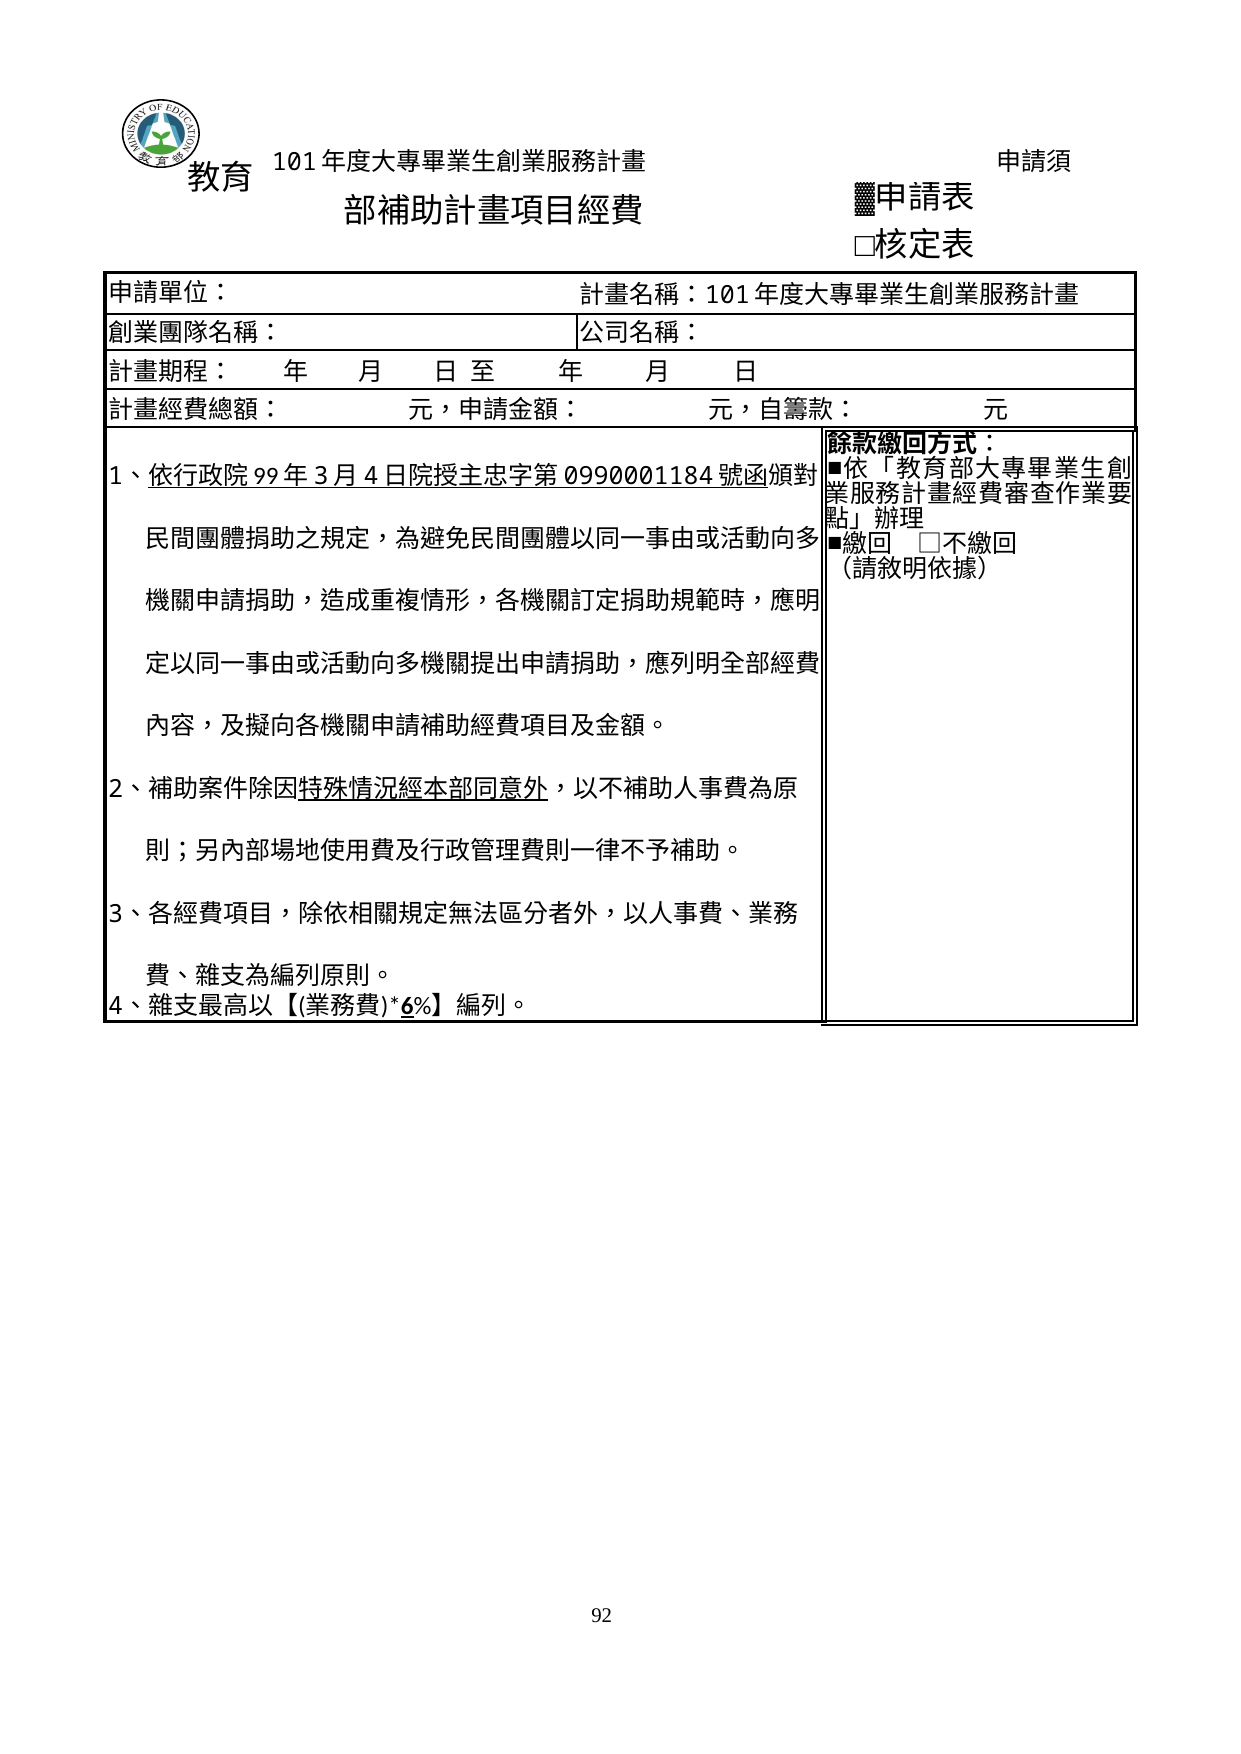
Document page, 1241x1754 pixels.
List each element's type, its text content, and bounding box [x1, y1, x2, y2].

table_cell 計畫經費總額： 元，申請金額： 元，自籌款： 元 [107, 390, 1134, 426]
table_cell 餘款繳回方式： ■依「教育部大專畢業生創業服務計畫經費審查作業要點」辦理 ■繳回 □不繳回 （請敘明依據） [827, 432, 1132, 1019]
table_cell 計畫名稱：101年度大專畢業生創業服務計畫 [577, 274, 1134, 313]
table_cell [1008, 230, 1135, 271]
table_cell [167, 230, 568, 271]
table_cell 計畫期程： 年 月 日 至 年 月 日 [107, 351, 1134, 387]
table_cell [568, 230, 698, 271]
table_cell □核定表 [821, 230, 1008, 271]
table_cell 申請單位： [107, 274, 577, 313]
table_header [138, 163, 167, 229]
table_cell 1、依行政院99年3月4日院授主忠字第0990001184號函頒對民間團體捐助之規定，為避免民間團體以同一事由或活動向多機關申請捐助，造成重複情形，各機關訂定捐助規範時，應明定以同一事由或活動向多機關提出申請捐助，應列明全部經費內容，及擬向各機關申請補助經費項目及金額。 2、補助案件除因特殊情況經本部同意外，以不補助人事費為原則；另內部場地使用費及行政管理費則一律不予補助。 3、各經費項目，除依相關規定無法區分者外，以人事費、業務費、雜支為編列原則。 4、雜支最高以【(業務費)*6%】編列。 [107, 428, 821, 1019]
table_cell [698, 230, 821, 271]
table_header 教育部補助計畫項目經費 [167, 163, 821, 229]
table_cell [105, 230, 137, 271]
table_cell [138, 230, 167, 271]
table_header ▓申請表 [821, 182, 1008, 229]
table_cell 公司名稱： [578, 315, 1134, 349]
table_header [1008, 163, 1135, 229]
table_cell 創業團隊名稱： [107, 315, 576, 349]
table_header [105, 163, 137, 229]
